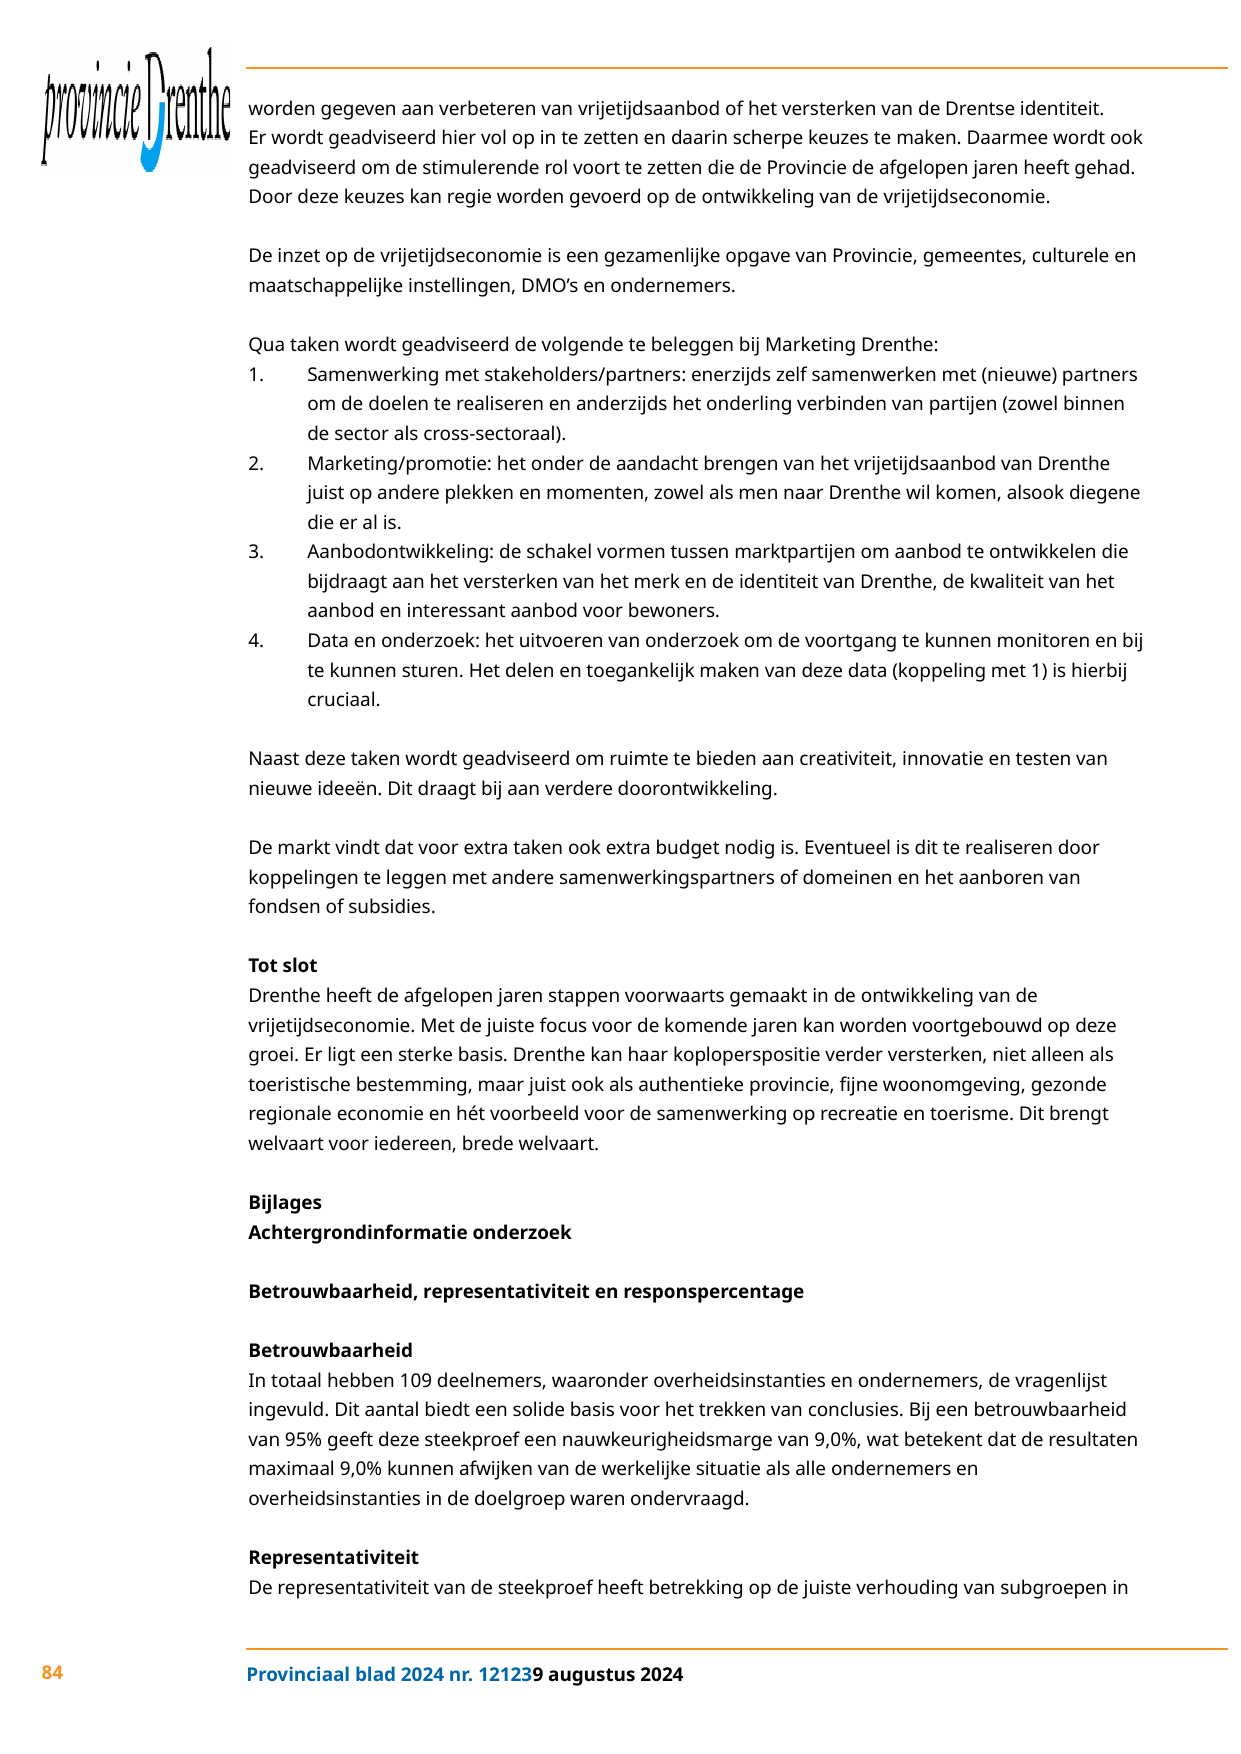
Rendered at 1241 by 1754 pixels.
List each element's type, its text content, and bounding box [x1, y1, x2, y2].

text Qua taken wordt geadviseerd de volgende te beleggen bij Marketing Drenthe: [248, 331, 1152, 357]
list Data en onderzoek: het uitvoeren van onderzoek om de voortgang te kunnen monitoren en bij te kunnen sturen. Het delen en toegankelijk maken van deze data (koppeling met 1) is hierbij cruciaal. [248, 627, 1152, 712]
text Drenthe heeft de afgelopen jaren stappen voorwaarts gemaakt in de ontwikkeling van de vrijetijdseconomie. Met de juiste focus voor de komende jaren kan worden voortgebouwd op deze groei. Er ligt een sterke basis. Drenthe kan haar koploperspositie verder versterken, niet alleen als toeristische bestemming, maar juist ook als authentieke provincie, fijne woonomgeving, gezonde regionale economie en hét voorbeeld voor de samenwerking op recreatie en toerisme. Dit brengt welvaart voor iedereen, brede welvaart. [248, 982, 1152, 1156]
text Betrouwbaarheid [248, 1337, 1152, 1363]
text Er wordt geadviseerd hier vol op in te zetten en daarin scherpe keuzes te maken. Daarmee wordt ook geadviseerd om de stimulerende rol voort te zetten die de Provincie de afgelopen jaren heeft gehad. Door deze keuzes kan regie worden gevoerd op de ontwikkeling van de vrijetijdseconomie. [248, 124, 1152, 209]
text De markt vindt dat voor extra taken ook extra budget nodig is. Eventueel is dit te realiseren door koppelingen te leggen met andere samenwerkingspartners of domeinen en het aanboren van fondsen of subsidies. [248, 834, 1152, 919]
list Samenwerking met stakeholders/partners: enerzijds zelf samenwerken met (nieuwe) partners om de doelen te realiseren en anderzijds het onderling verbinden van partijen (zowel binnen de sector als cross-sectoraal). [248, 361, 1152, 446]
list Marketing/promotie: het onder de aandacht brengen van het vrijetijdsaanbod van Drenthe juist op andere plekken en momenten, zowel als men naar Drenthe wil komen, alsook diegene die er al is. [248, 450, 1152, 535]
text De representativiteit van de steekproef heeft betrekking op de juiste verhouding van subgroepen in [248, 1574, 1152, 1600]
text Achtergrondinformatie onderzoek [248, 1219, 1152, 1245]
list Aanbodontwikkeling: de schakel vormen tussen marktpartijen om aanbod te ontwikkelen die bijdraagt aan het versterken van het merk en de identiteit van Drenthe, de kwaliteit van het aanbod en interessant aanbod voor bewoners. [248, 538, 1152, 623]
picture [41, 47, 231, 172]
text Betrouwbaarheid, representativiteit en responspercentage [248, 1278, 1152, 1304]
text Bijlages [248, 1189, 1152, 1215]
text worden gegeven aan verbeteren van vrijetijdsaanbod of het versterken van de Drentse identiteit. [248, 95, 1152, 121]
text Representativiteit [248, 1544, 1152, 1570]
text In totaal hebben 109 deelnemers, waaronder overheidsinstanties en ondernemers, de vragenlijst ingevuld. Dit aantal biedt een solide basis voor het trekken van conclusies. Bij een betrouwbaarheid van 95% geeft deze steekproef een nauwkeurigheidsmarge van 9,0%, wat betekent dat de resultaten maximaal 9,0% kunnen afwijken van de werkelijke situatie als alle ondernemers en overheidsinstanties in de doelgroep waren ondervraagd. [248, 1367, 1152, 1511]
text Naast deze taken wordt geadviseerd om ruimte te bieden aan creativiteit, innovatie en testen van nieuwe ideeën. Dit draagt bij aan verdere doorontwikkeling. [248, 746, 1152, 801]
text De inzet op de vrijetijdseconomie is een gezamenlijke opgave van Provincie, gemeentes, culturele en maatschappelijke instellingen, DMO’s en ondernemers. [248, 243, 1152, 298]
text Tot slot [248, 953, 1152, 978]
